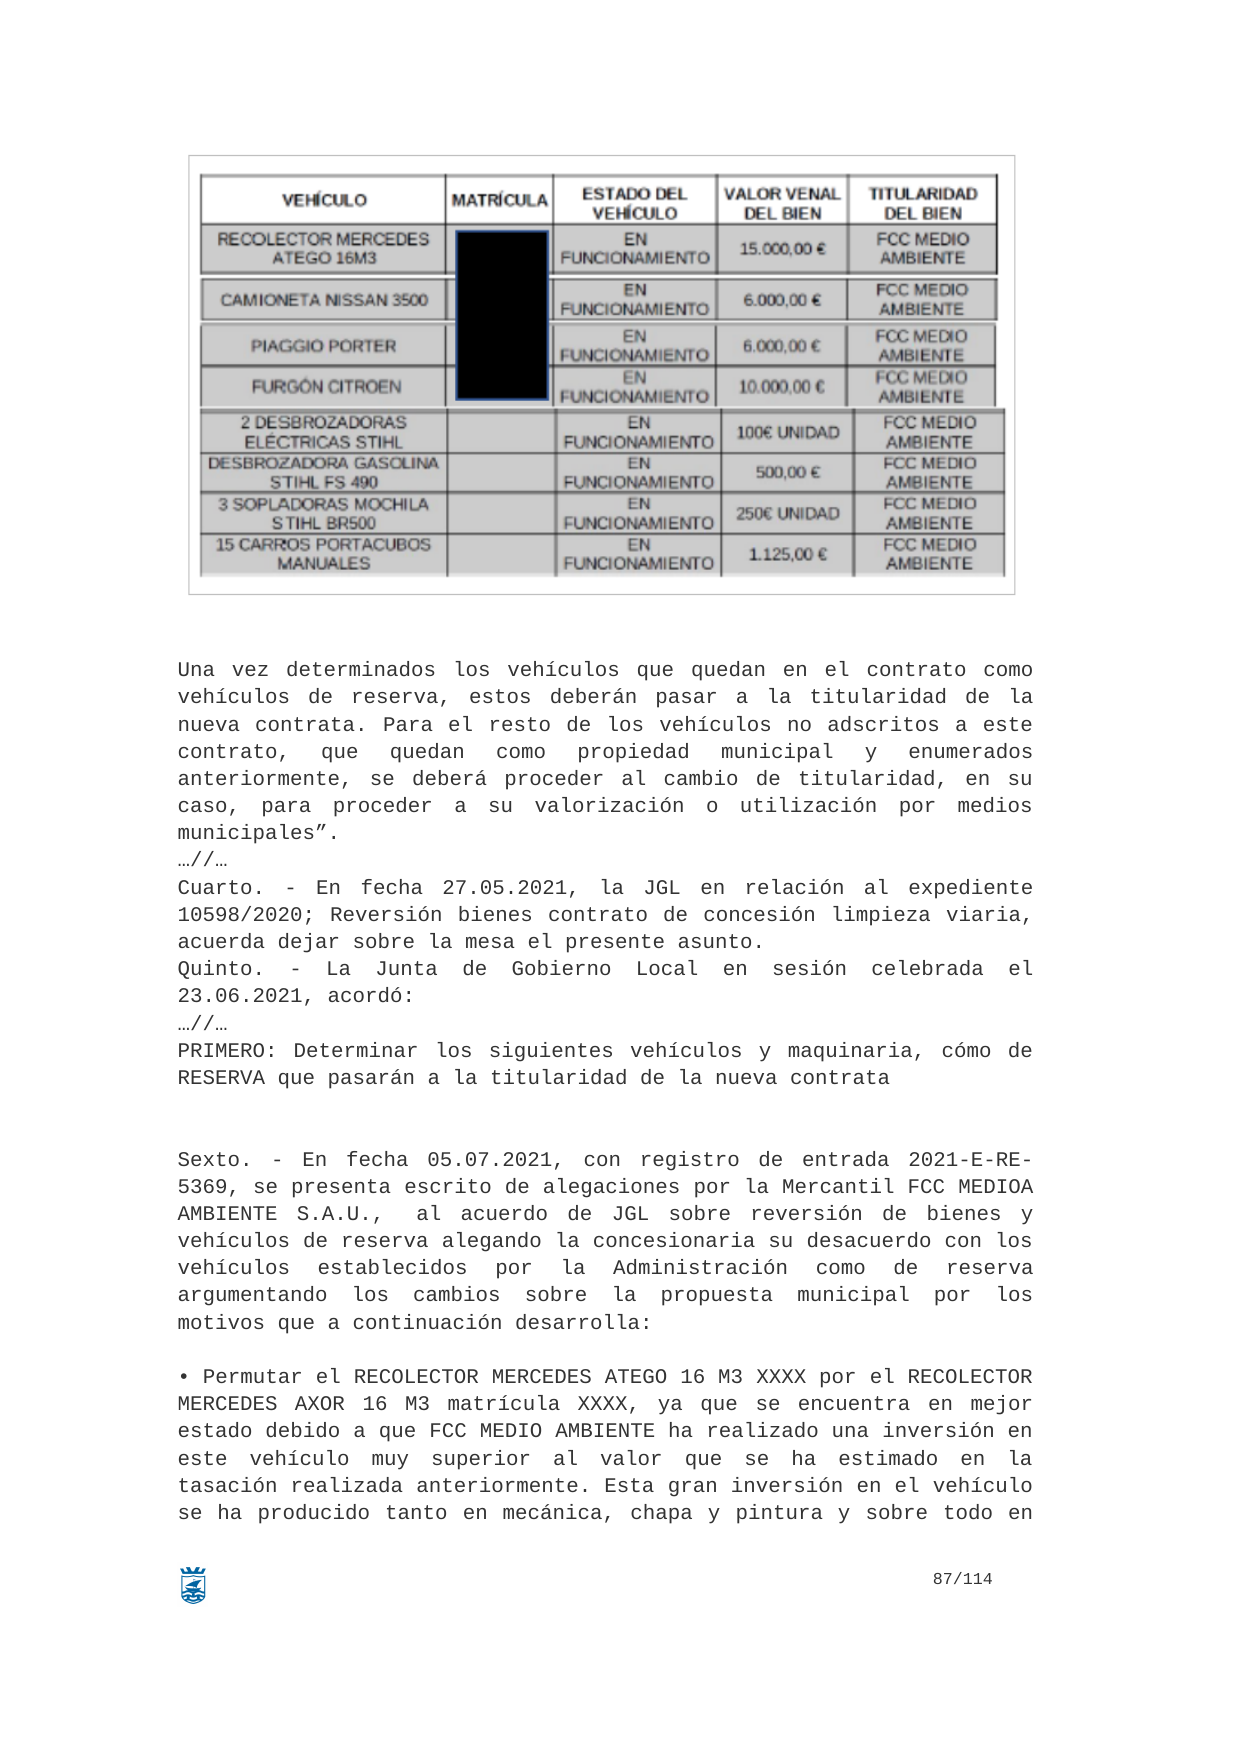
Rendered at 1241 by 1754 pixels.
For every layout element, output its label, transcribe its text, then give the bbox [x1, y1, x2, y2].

text Cuarto. - En fecha 27.05.2021, la JGL en relación al expediente 10598/2020; Reversión bienes contrato de concesión limpieza viaria, acuerda dejar sobre la mesa el presente asunto. [177, 877, 1033, 955]
text Una vez determinados los vehículos que quedan en el contrato como vehículos de reserva, estos deberán pasar a la titularidad de la nueva contrata. Para el resto de los vehículos no adscritos a este contrato, que quedan como propiedad municipal y enumerados anteriormente, se deberá proceder al cambio de titularidad, en su caso, para proceder a su valorización o utilización por medios municipales”. [177, 659, 1033, 846]
text PRIMERO: Determinar los siguientes vehículos y maquinaria, cómo de RESERVA que pasarán a la titularidad de la nueva contrata [177, 1040, 1033, 1091]
picture [177, 147, 1028, 602]
text Sexto. - En fecha 05.07.2021, con registro de entrada 2021-E-RE-5369, se presenta escrito de alegaciones por la Mercantil FCC MEDIOA AMBIENTE S.A.U., al acuerdo de JGL sobre reversión de bienes y vehículos de reserva alegando la concesionaria su desacuerdo con los vehículos establecidos por la Administración como de reserva argumentando los cambios sobre la propuesta municipal por los motivos que a continuación desarrolla: [177, 1121, 1033, 1335]
text Quinto. - La Junta de Gobierno Local en sesión celebrada el 23.06.2021, acordó: [177, 958, 1033, 1009]
text • Permutar el RECOLECTOR MERCEDES ATEGO 16 M3 XXXX por el RECOLECTOR MERCEDES AXOR 16 M3 matrícula XXXX, ya que se encuentra en mejor estado debido a que FCC MEDIO AMBIENTE ha realizado una inversión en este vehículo muy superior al valor que se ha estimado en la tasación realizada anteriormente. Esta gran inversión en el vehículo se ha producido tanto en mecánica, chapa y pintura y sobre todo en [177, 1366, 1033, 1526]
text …//… [177, 1013, 1033, 1036]
picture [177, 1562, 208, 1607]
text …//… [177, 849, 1033, 873]
